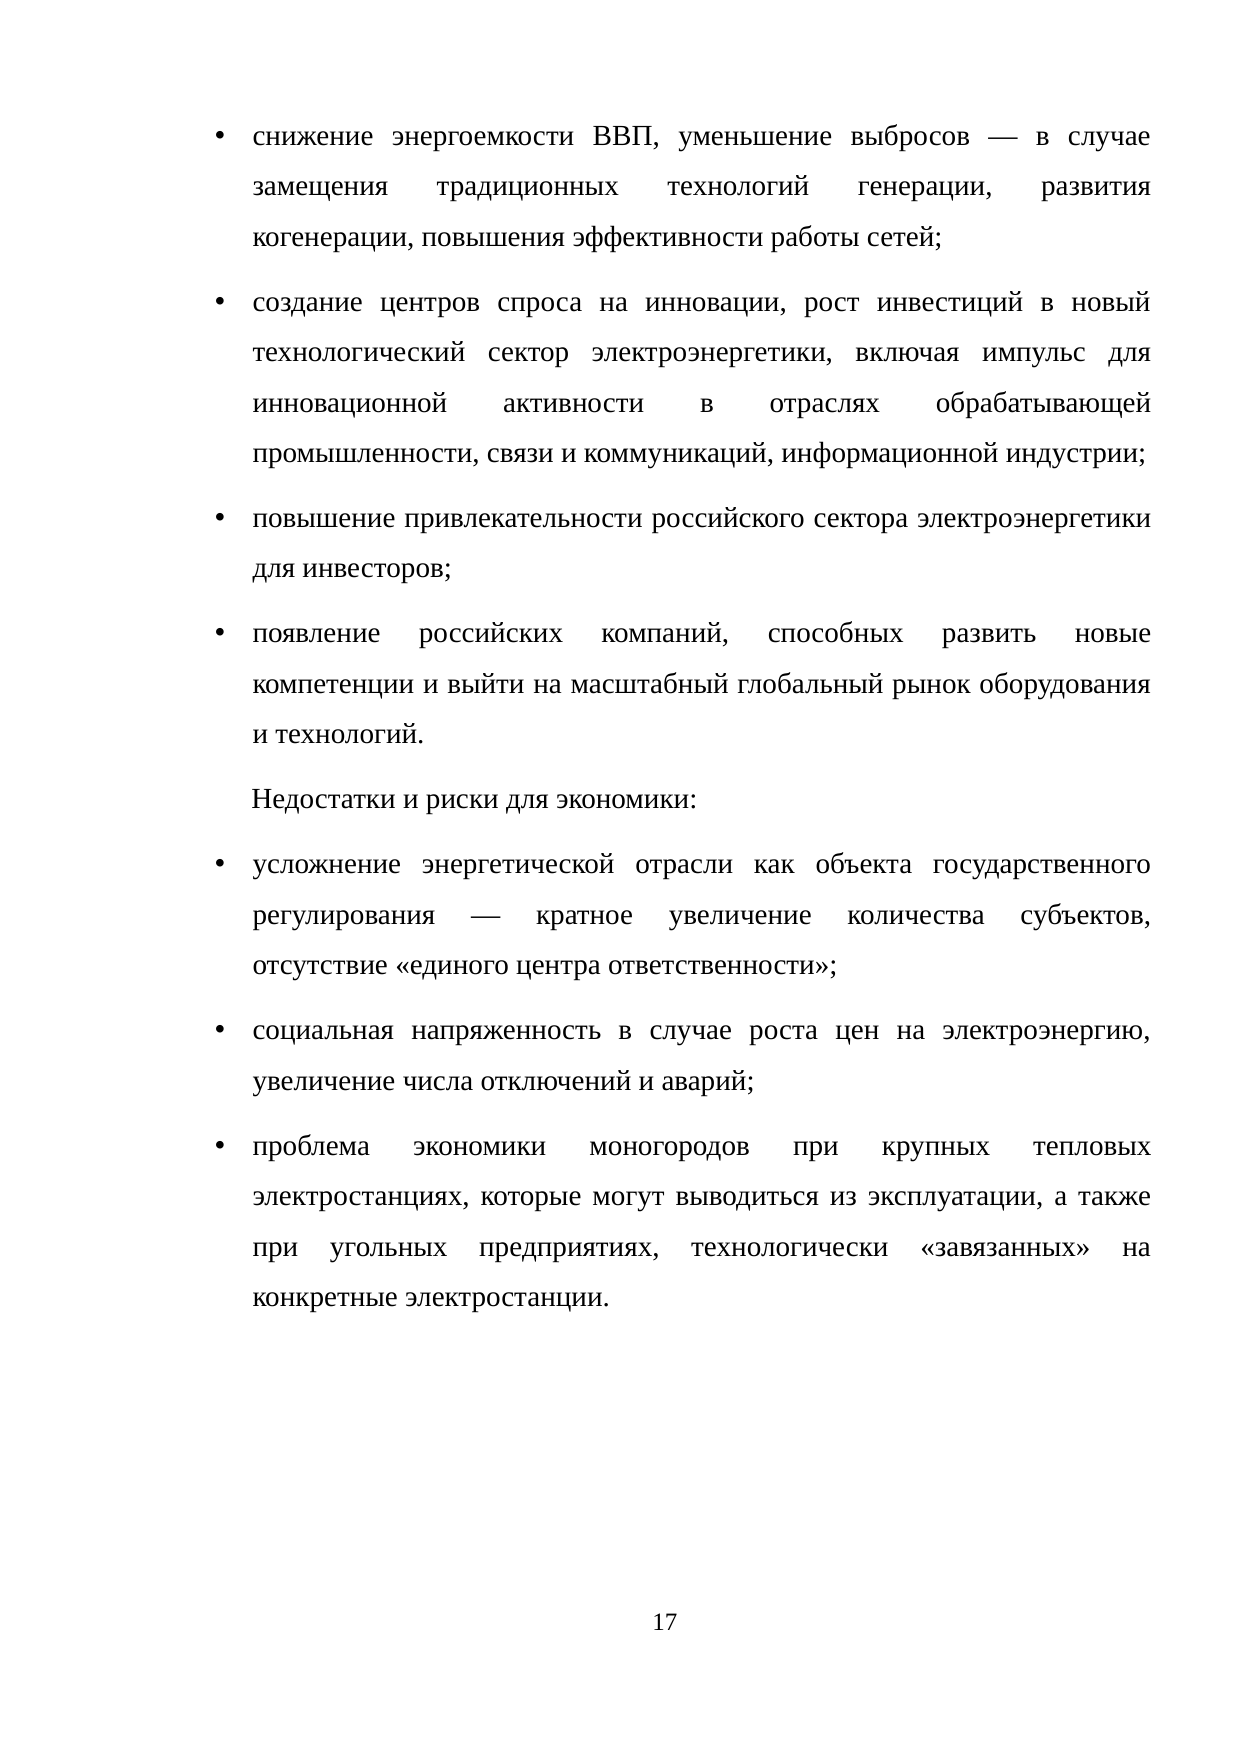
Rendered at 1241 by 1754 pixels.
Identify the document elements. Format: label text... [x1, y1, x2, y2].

list снижение энергоемкости ВВП, уменьшение выбросов — в случае замещения традиционных технологий генерации, развития когенерации, повышения эффективности работы сетей; [215, 118, 1152, 252]
list социальная напряженность в случае роста цен на электроэнергию, увеличение числа отключений и аварий; [215, 1012, 1152, 1096]
list проблема экономики моногородов при крупных тепловых электростанциях, которые могут выводиться из эксплуатации, а также при угольных предприятиях, технологически «завязанных» на конкретные электростанции. [215, 1128, 1152, 1312]
list усложнение энергетической отрасли как объекта государственного регулирования — кратное увеличение количества субъектов, отсутствие «единого центра ответственности»; [215, 847, 1152, 981]
list создание центров спроса на инновации, рост инвестиций в новый технологический сектор электроэнергетики, включая импульс для инновационной активности в отраслях обрабатывающей промышленности, связи и коммуникаций, информационной индустрии; [215, 284, 1152, 468]
text Недостатки и риски для экономики: [177, 781, 1152, 815]
list появление российских компаний, способных развить новые компетенции и выйти на масштабный глобальный рынок оборудования и технологий. [215, 616, 1152, 750]
list повышение привлекательности российского сектора электроэнергетики для инвесторов; [215, 500, 1152, 584]
